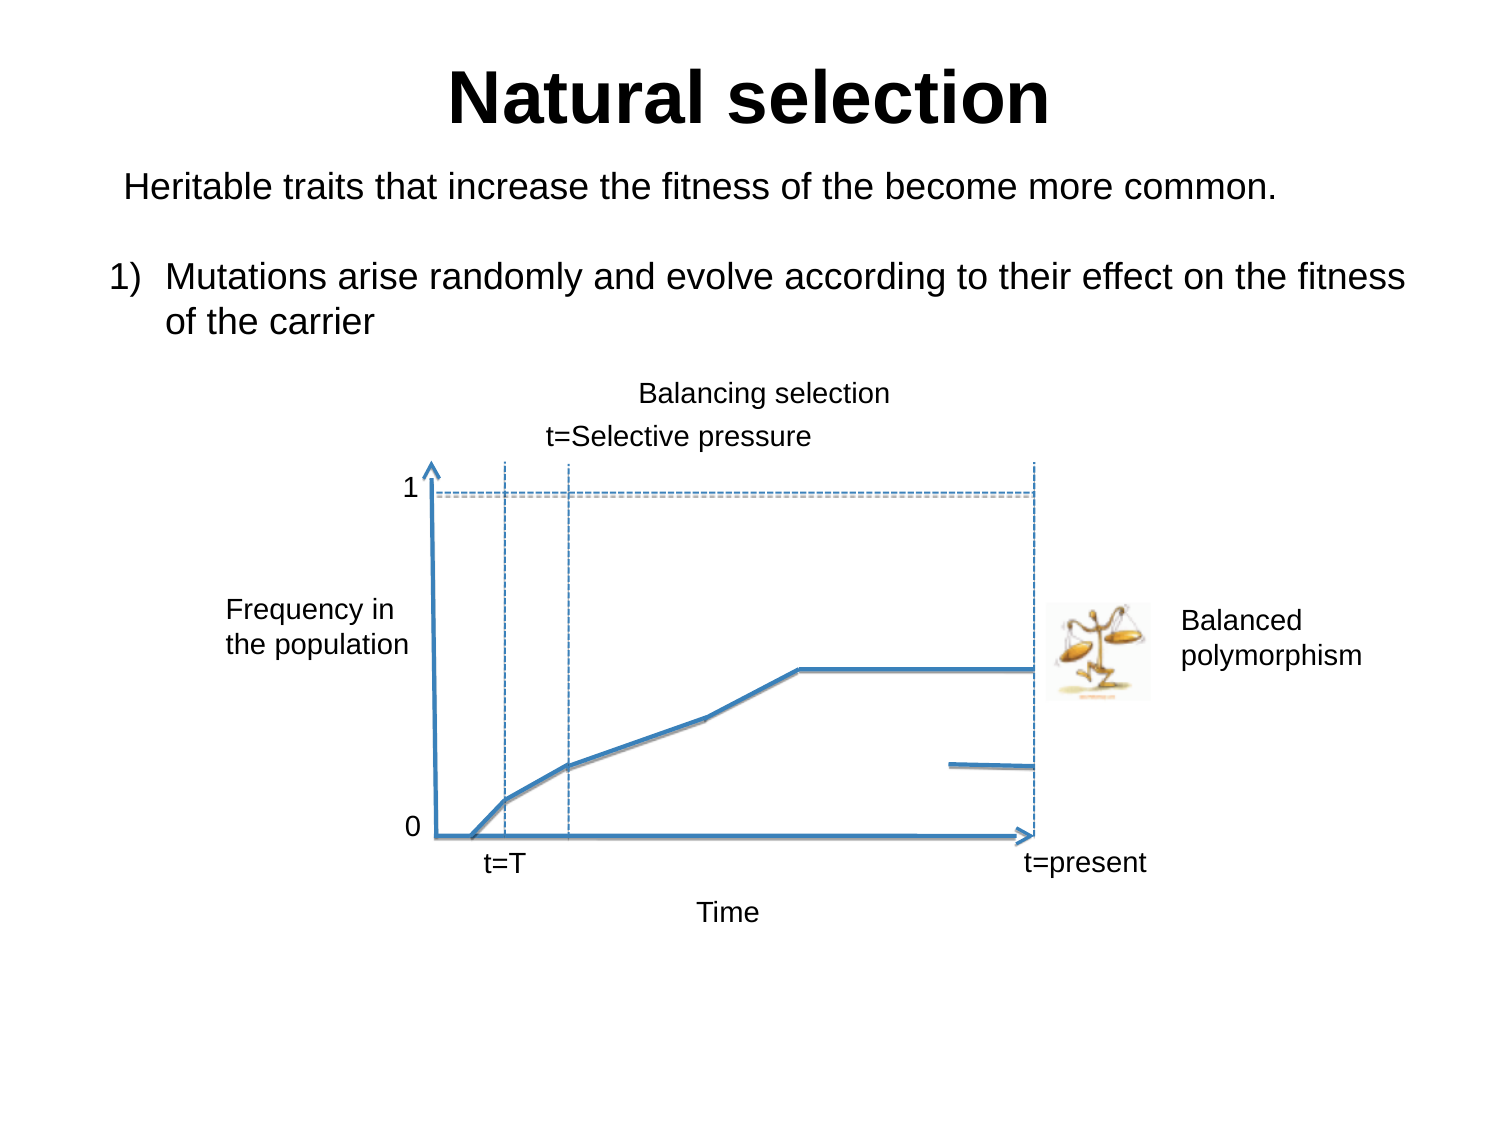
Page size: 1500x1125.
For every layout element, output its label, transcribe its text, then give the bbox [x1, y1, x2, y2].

text_box Time [681, 886, 799, 937]
text_box t=present [1009, 835, 1162, 886]
picture [1037, 583, 1164, 718]
text_box Frequency in the population [210, 583, 432, 669]
text_box 0 [390, 799, 436, 850]
text_box t=Selective pressure [531, 409, 828, 460]
text_box 1 [387, 460, 434, 511]
list Heritable traits that increase the fitness of the become more common. Mutations arise randomly and evolve according to their effect on the fitness of the carrier [75, 146, 1425, 363]
title Natural selection [75, 0, 1425, 146]
text_box t=T [468, 837, 542, 887]
text_box Balancing selection [623, 366, 906, 417]
text_box Balanced polymorphism [1166, 594, 1378, 680]
